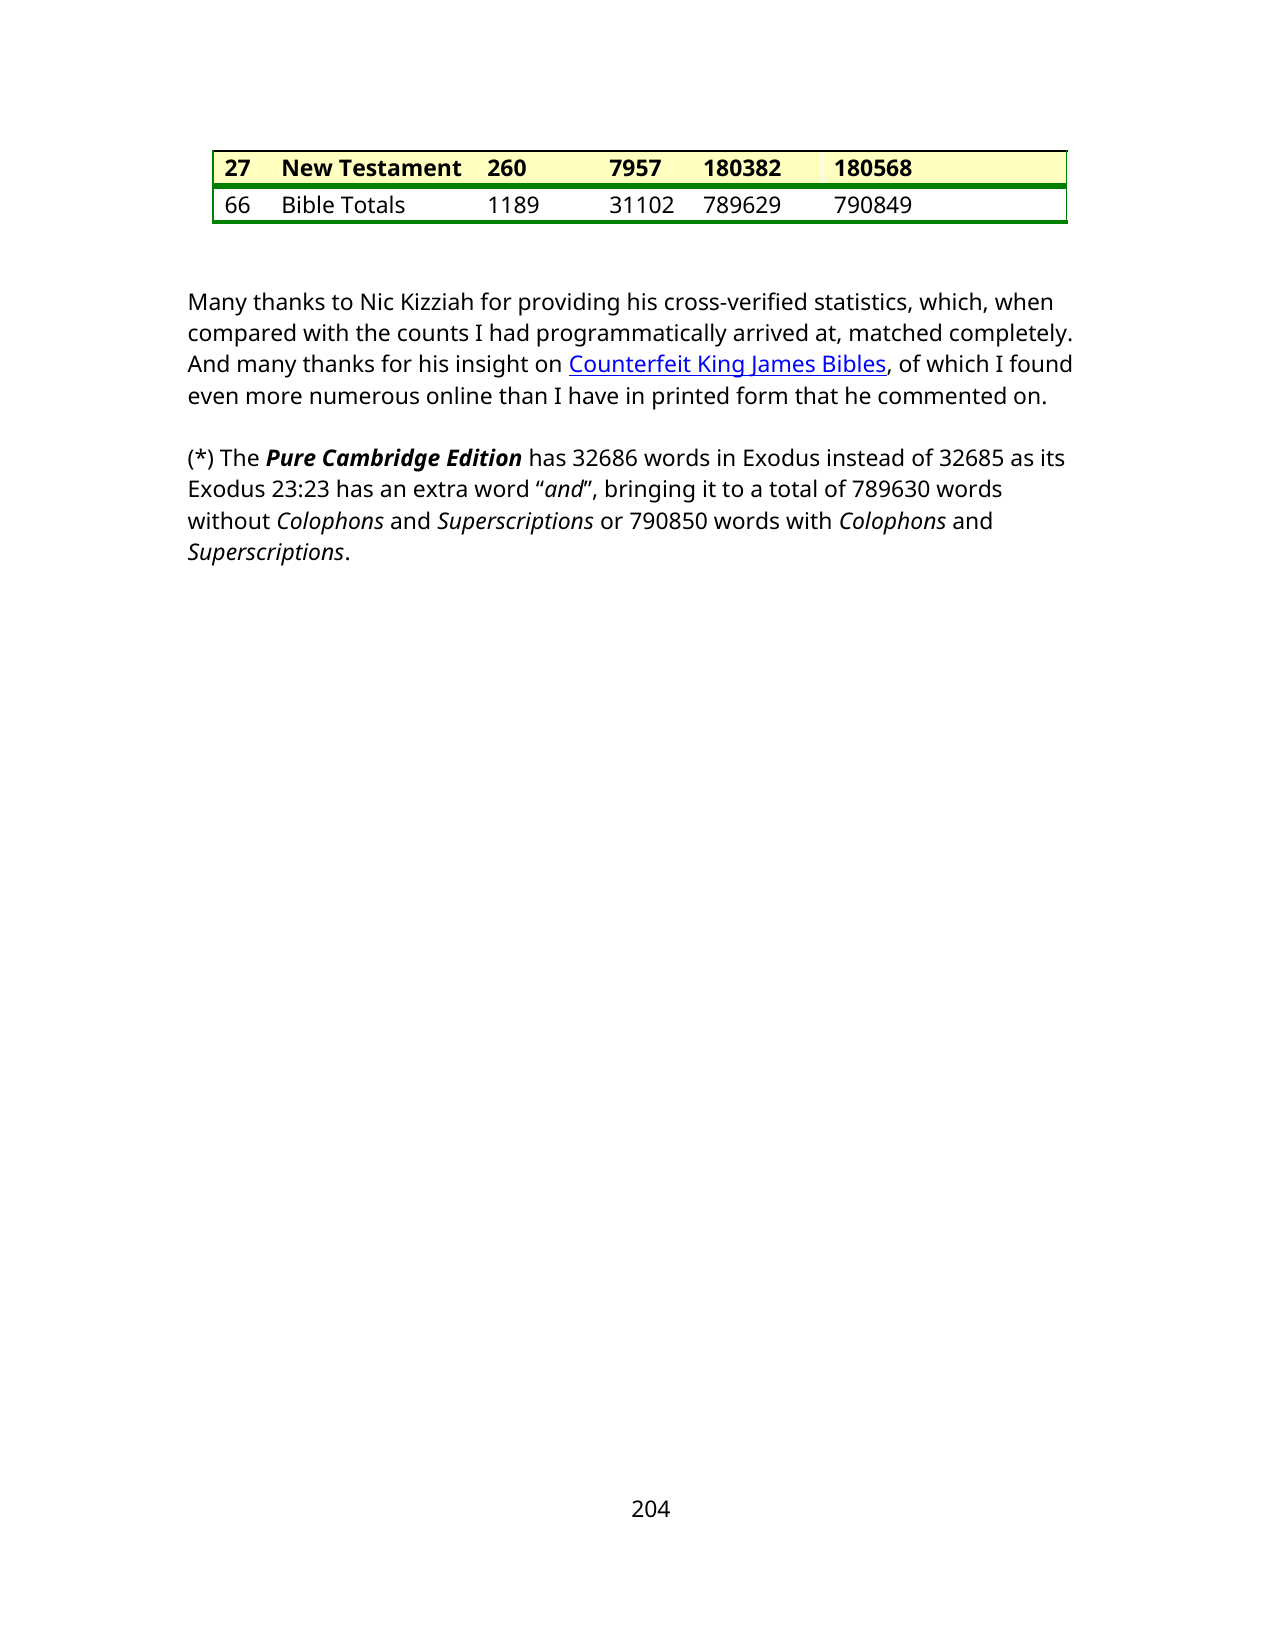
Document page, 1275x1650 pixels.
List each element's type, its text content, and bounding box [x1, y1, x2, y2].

table_cell 180568 [823, 152, 1066, 183]
table_cell 7957 [598, 152, 692, 183]
table_cell 789629 [692, 189, 822, 220]
text (*) The Pure Cambridge Edition has 32686 words in Exodus instead of 32685 as its Exodus 23:23 has an extra word “and”, bringing it to a total of 789630 words without Colophons and Superscriptions or 790850 words with Colophons and Superscriptions. [187, 442, 1087, 567]
table_cell 27 [214, 152, 270, 183]
table_cell 1189 [476, 189, 598, 220]
table_cell 260 [476, 152, 598, 183]
table_cell Bible Totals [270, 189, 476, 220]
text Many thanks to Nic Kizziah for providing his cross-verified statistics, which, when compared with the counts I had programmatically arrived at, matched completely. And many thanks for his insight on Counterfeit King James Bibles, of which I found even more numerous online than I have in printed form that he commented on. [187, 286, 1087, 411]
table_cell New Testament [270, 152, 476, 183]
table_cell 31102 [598, 189, 692, 220]
table_cell 180382 [692, 152, 822, 183]
table_cell 790849 [823, 189, 1066, 220]
table_cell 66 [214, 189, 270, 220]
